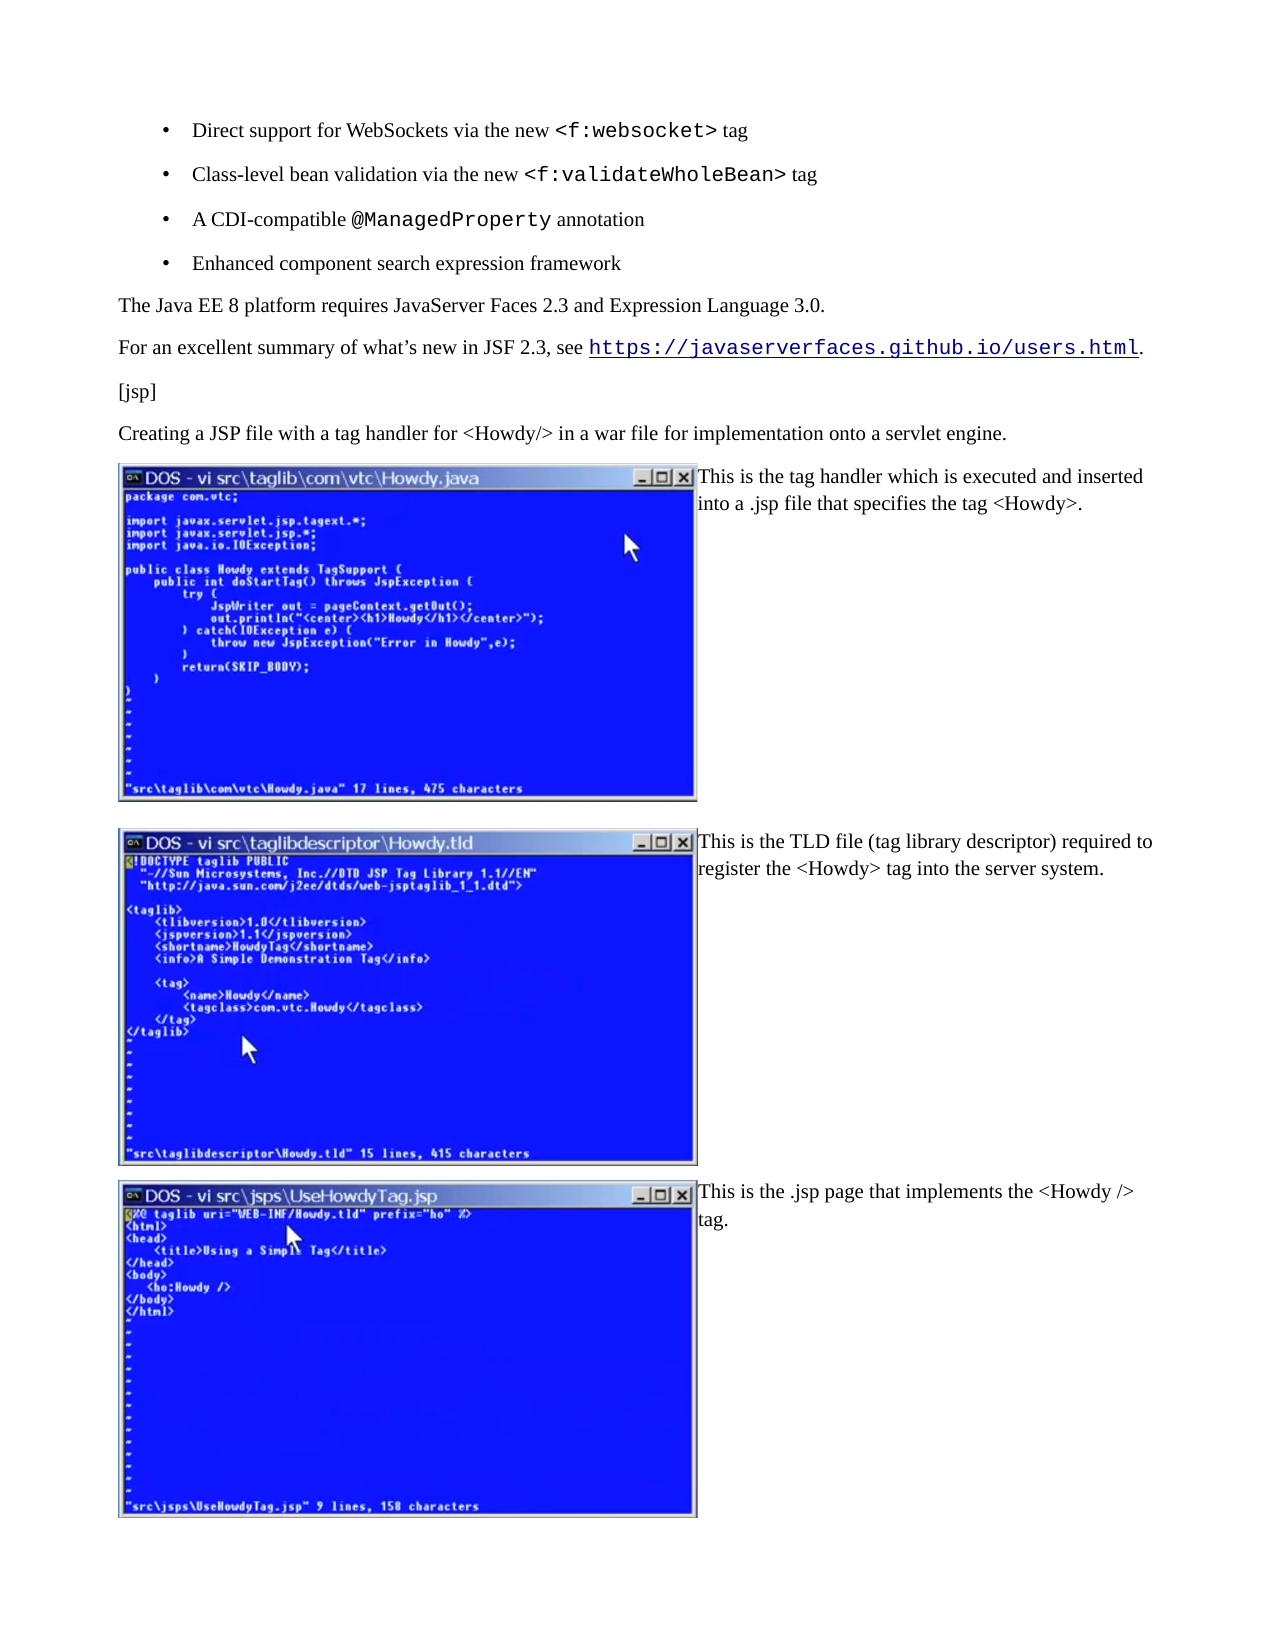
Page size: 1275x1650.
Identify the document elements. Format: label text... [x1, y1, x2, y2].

text This is the .jsp page that implements the <Howdy /> tag. [118, 1179, 1157, 1231]
list A CDI-compatible @ManagedProperty annotation [162, 206, 1157, 232]
text This is the TLD file (tag library descriptor) required to register the <Howdy> tag into the server system. [698, 829, 1157, 880]
picture [118, 828, 698, 1166]
text Creating a JSP file with a tag handler for <Howdy/> in a war file for implementation onto a servlet engine. [118, 421, 1157, 445]
picture [118, 463, 698, 802]
list Enhanced component search expression framework [162, 251, 1157, 275]
text The Java EE 8 platform requires JavaServer Faces 2.3 and Expression Language 3.0. [118, 293, 1157, 317]
text [jsp] [118, 379, 1157, 403]
text This is the tag handler which is executed and inserted into a .jsp file that specifies the tag <Howdy>. [698, 463, 1157, 515]
list Class-level bean validation via the new <f:validateWholeBean> tag [162, 162, 1157, 188]
list Direct support for WebSockets via the new <f:websocket> tag [162, 118, 1157, 144]
picture [118, 1180, 698, 1518]
text For an excellent summary of what’s new in JSF 2.3, see https://javaserverfaces.github.io/users.html. [118, 335, 1157, 361]
